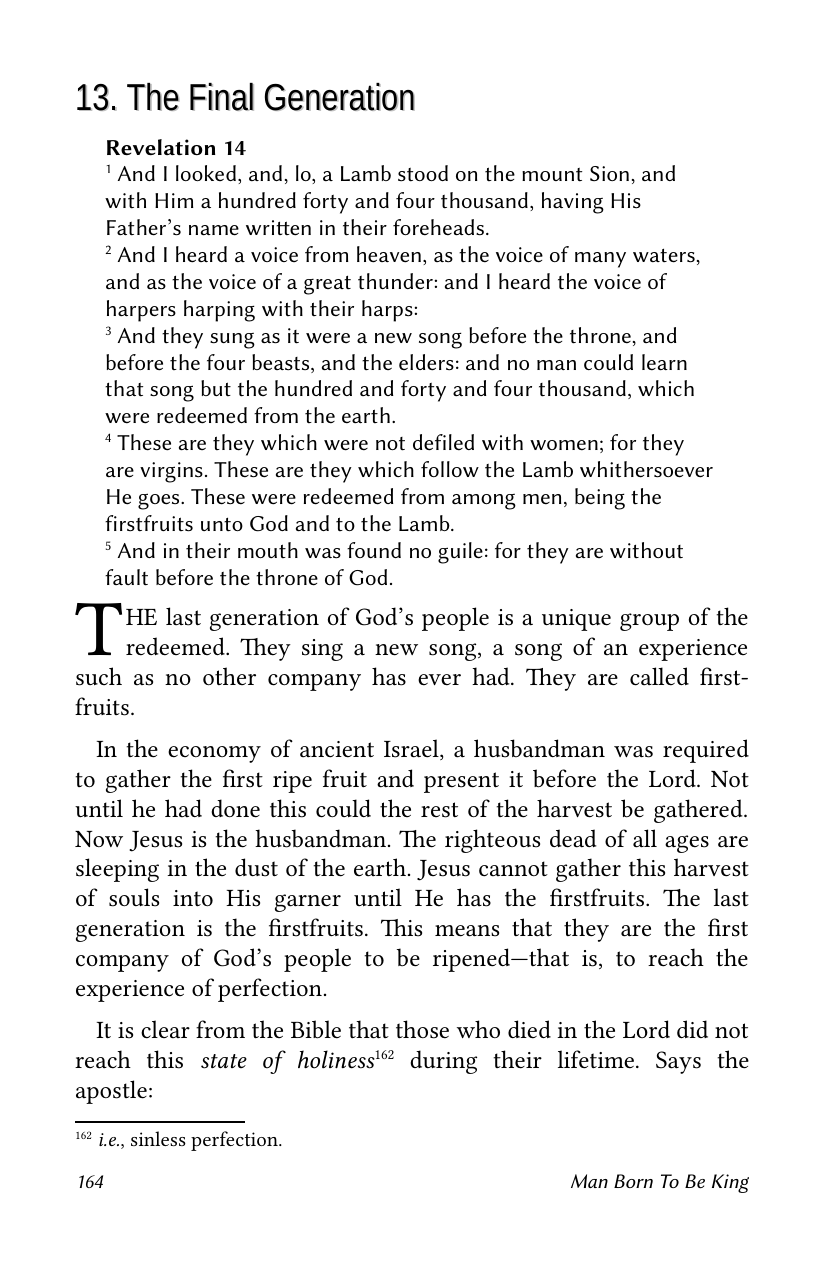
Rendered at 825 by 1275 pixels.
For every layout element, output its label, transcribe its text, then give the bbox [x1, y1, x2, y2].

text 2 And I heard a voice from heaven, as the voice of many waters, and as the voice of a great thunder: and I heard the voice of harpers harping with their harps: [105, 242, 720, 322]
text It is clear from the Bible that those who died in the Lord did not reach this state of holiness during their lifetime. Says the apostle: [75, 1016, 750, 1104]
text 5 And in their mouth was found no guile: for they are without fault before the throne of God. [105, 537, 720, 591]
title The Final Generation [75, 75, 750, 118]
text i.e., sinless perfection. [75, 1128, 750, 1152]
text In the economy of ancient Israel, a husbandman was required to gather the first ripe fruit and present it before the Lord. Not until he had done this could the rest of the harvest be gathered. Now Jesus is the husbandman. The righteous dead of all ages are sleeping in the dust of the earth. Jesus cannot gather this harvest of souls into His garner until He has the firstfruits. The last generation is the firstfruits. This means that they are the first company of God’s people to be ripened—that is, to reach the experience of perfection. [75, 735, 750, 1003]
text THE last generation of God’s people is a unique group of the redeemed. They sing a new song, a song of an experience such as no other company has ever had. They are called first- fruits. [75, 603, 750, 721]
text 4 These are they which were not defiled with women; for they are virgins. These are they which follow the Lamb whithersoever He goes. These were redeemed from among men, being the firstfruits unto God and to the Lamb. [105, 430, 720, 537]
text Revelation 14 [105, 135, 750, 161]
text 3 And they sung as it were a new song before the throne, and before the four beasts, and the elders: and no man could learn that song but the hundred and forty and four thousand, which were redeemed from the earth. [105, 322, 720, 429]
text 1 And I looked, and, lo, a Lamb stood on the mount Sion, and with Him a hundred forty and four thousand, having His Father’s name written in their foreheads. [105, 161, 720, 241]
